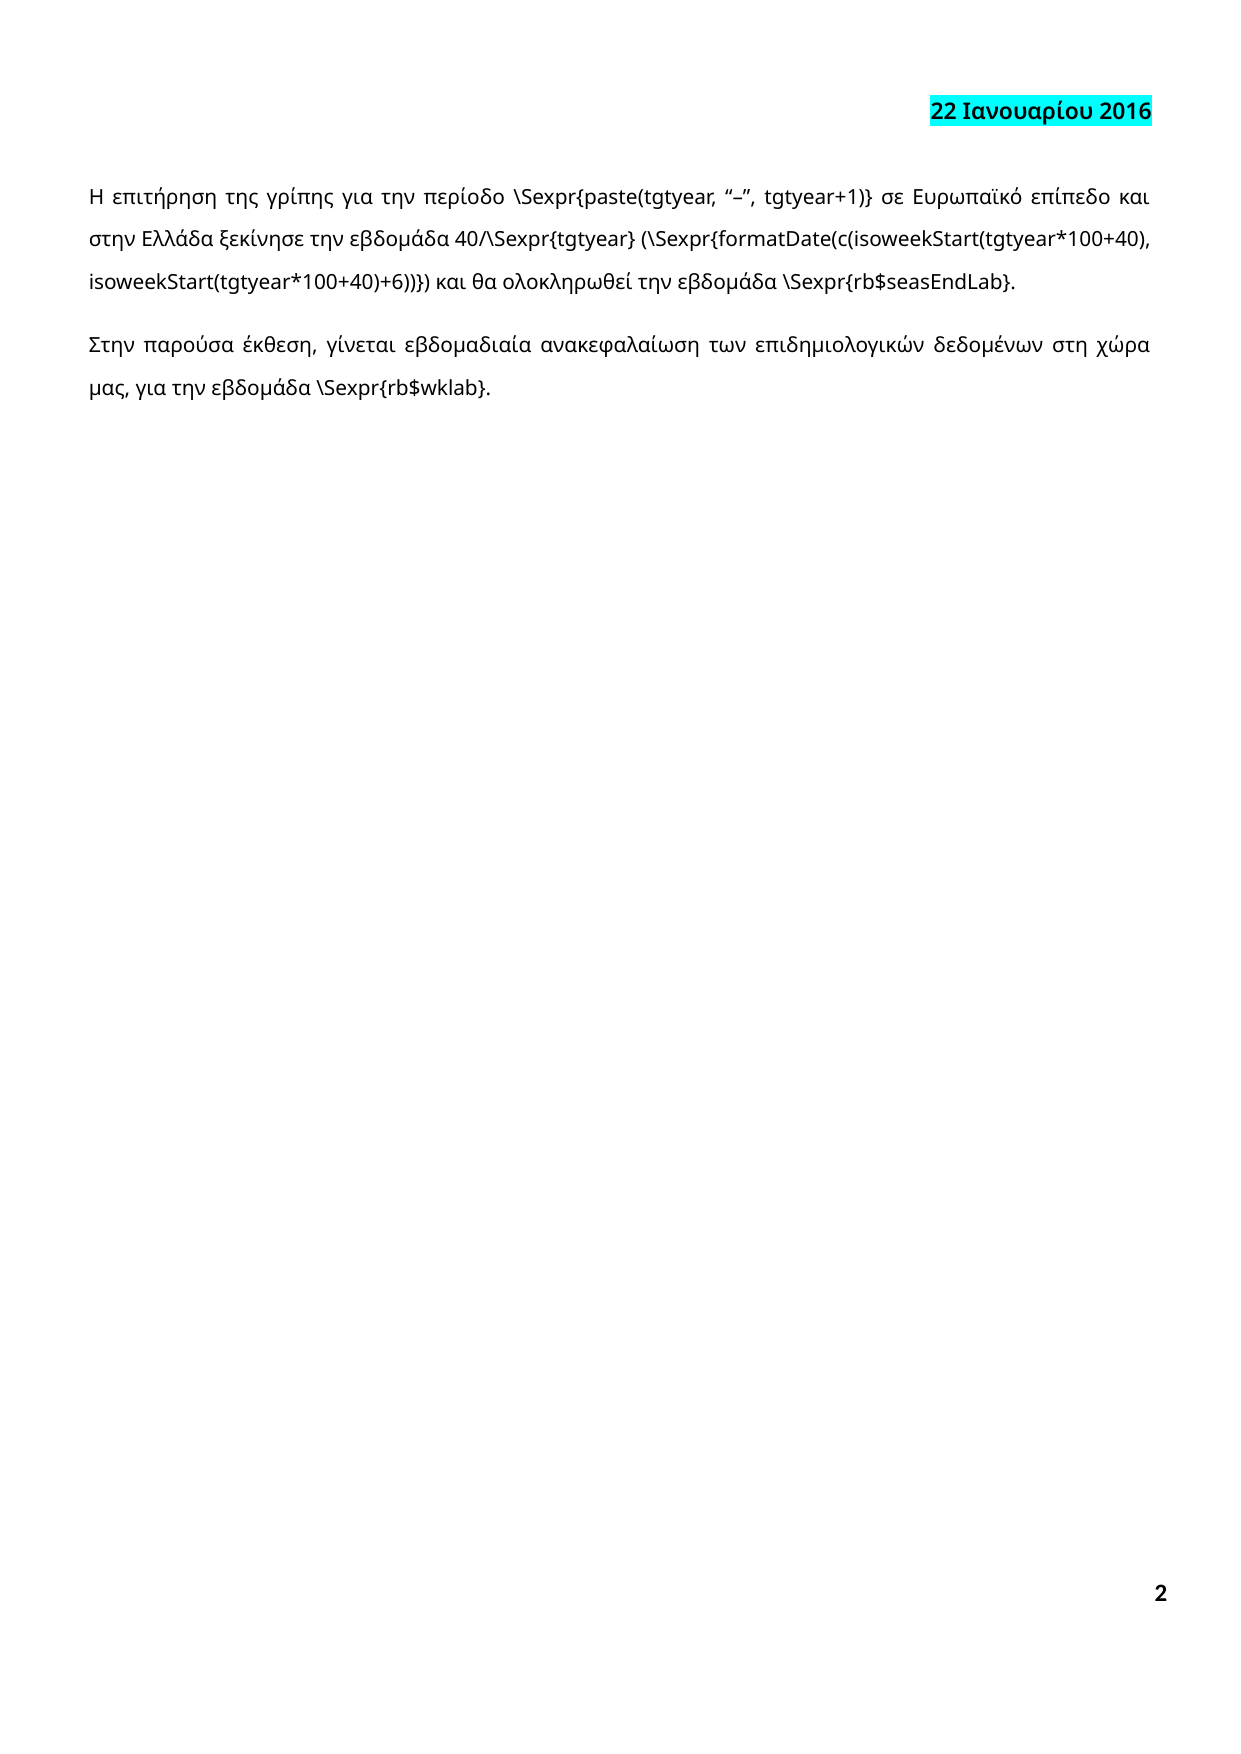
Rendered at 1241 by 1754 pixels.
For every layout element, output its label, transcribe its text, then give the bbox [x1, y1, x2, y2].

text Στην παρούσα έκθεση, γίνεται εβδομαδιαία ανακεφαλαίωση των επιδημιολογικών δεδομένων στη χώρα μας, για την εβδομάδα \Sexpr{rb$wklab}. [88, 330, 1152, 401]
text Η επιτήρηση της γρίπης για την περίοδο \Sexpr{paste(tgtyear, “–”, tgtyear+1)} σε Ευρωπαϊκό επίπεδο και στην Ελλάδα ξεκίνησε την εβδομάδα 40/\Sexpr{tgtyear} (\Sexpr{formatDate(c(isoweekStart(tgtyear*100+40), isoweekStart(tgtyear*100+40)+6))}) και θα ολοκληρωθεί την εβδομάδα \Sexpr{rb$seasEndLab}. [88, 182, 1152, 296]
